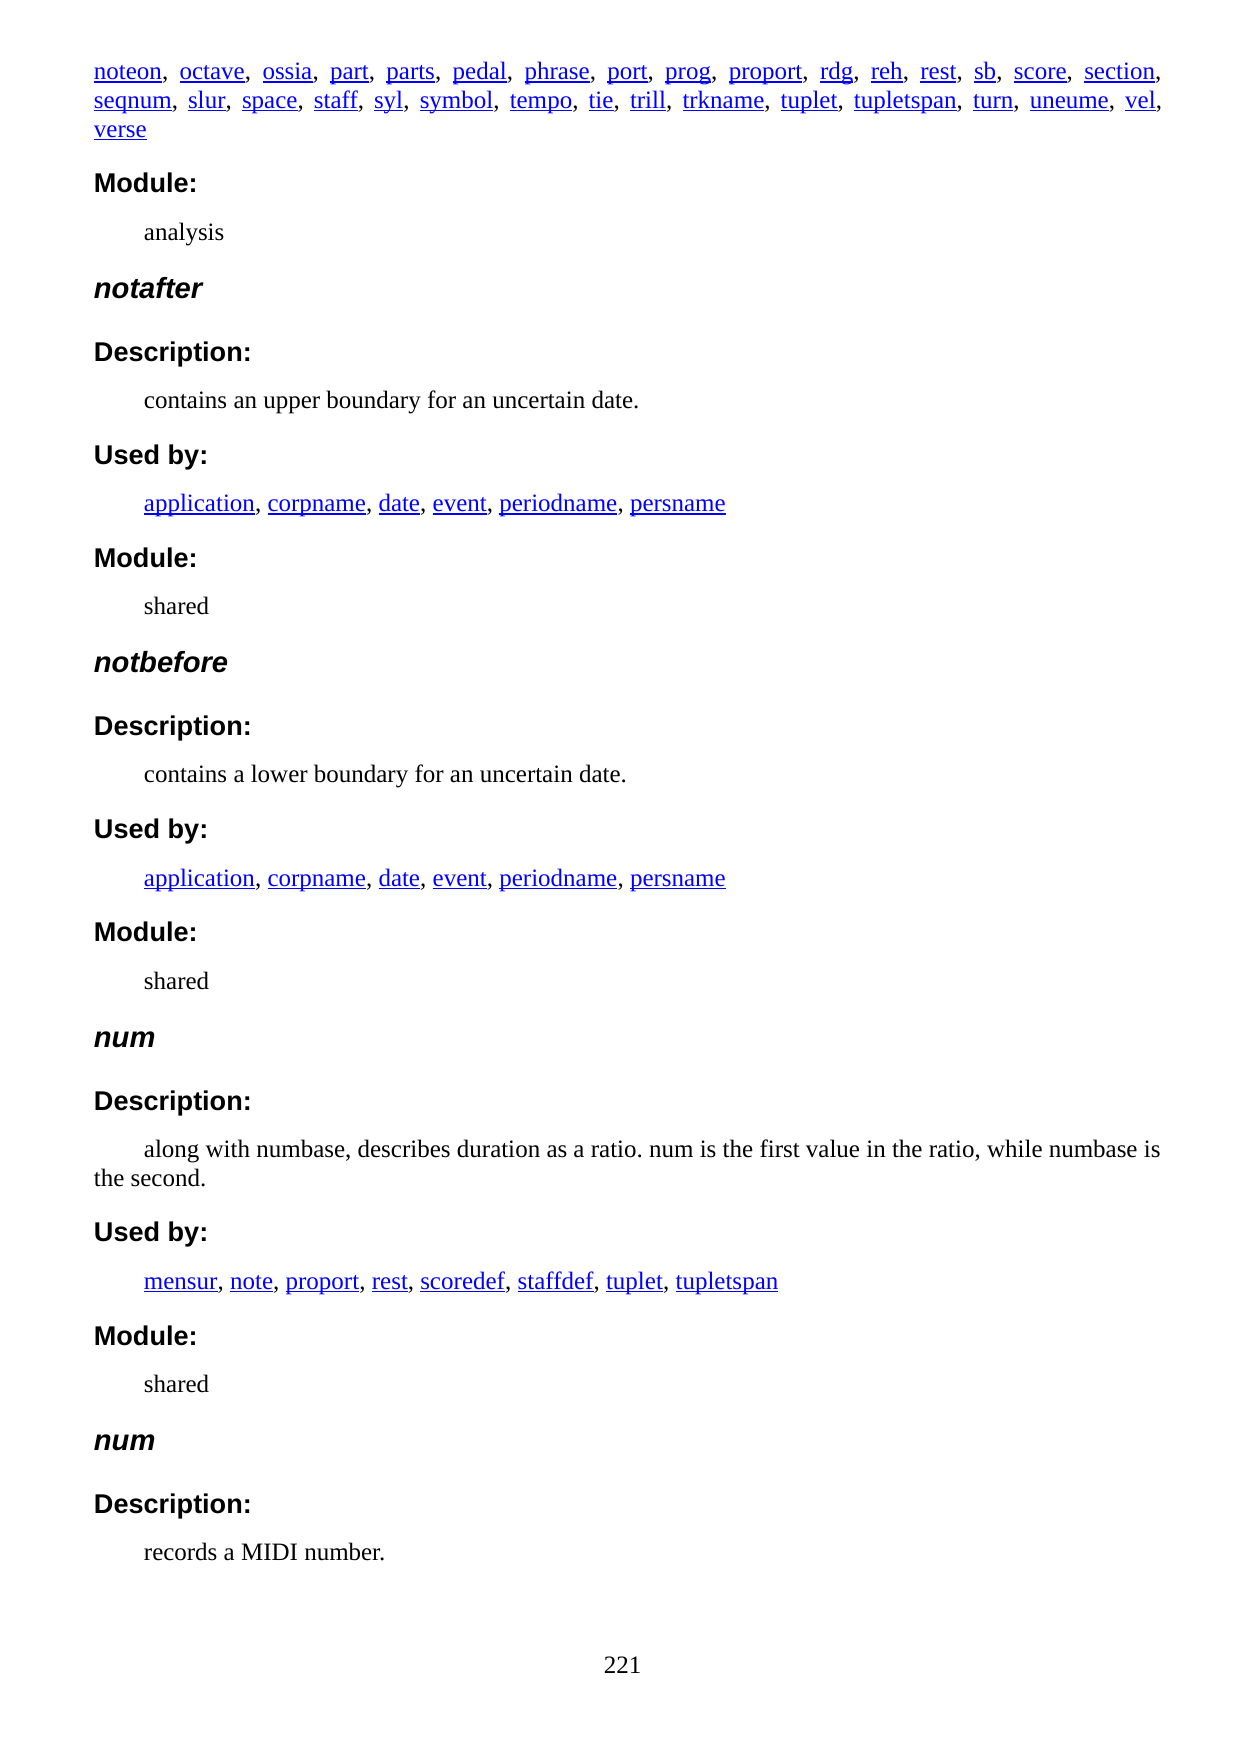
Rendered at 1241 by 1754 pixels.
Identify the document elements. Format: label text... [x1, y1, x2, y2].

text mensur, note, proport, rest, scoredef, staffdef, tuplet, tupletspan [94, 1266, 1162, 1295]
subtitle Module: [94, 1320, 1162, 1351]
subtitle num [94, 1423, 1162, 1456]
text application, corpname, date, event, periodname, persname [94, 863, 1162, 891]
subtitle Used by: [94, 813, 1162, 844]
text along with numbase, describes duration as a ratio. num is the first value in the ratio, while numbase is the second. [94, 1134, 1162, 1191]
subtitle Used by: [94, 439, 1162, 470]
text noteon, octave, ossia, part, parts, pedal, phrase, port, prog, proport, rdg, reh, rest, sb, score, section, seqnum, slur, space, staff, syl, symbol, tempo, tie, trill, trkname, tuplet, tupletspan, turn, uneume, vel, verse [94, 56, 1162, 142]
text shared [94, 966, 1162, 995]
subtitle Module: [94, 167, 1162, 199]
subtitle Used by: [94, 1216, 1162, 1248]
subtitle notafter [94, 271, 1162, 304]
subtitle Description: [94, 1488, 1162, 1519]
subtitle num [94, 1020, 1162, 1053]
text analysis [94, 217, 1162, 246]
subtitle Description: [94, 1084, 1162, 1116]
text shared [94, 1369, 1162, 1398]
text contains a lower boundary for an uncertain date. [94, 759, 1162, 788]
text application, corpname, date, event, periodname, persname [94, 488, 1162, 517]
subtitle Module: [94, 916, 1162, 948]
subtitle Description: [94, 710, 1162, 741]
text contains an upper boundary for an uncertain date. [94, 385, 1162, 414]
text records a MIDI number. [94, 1537, 1162, 1566]
subtitle Module: [94, 542, 1162, 573]
subtitle notbefore [94, 645, 1162, 679]
subtitle Description: [94, 336, 1162, 367]
text shared [94, 591, 1162, 620]
